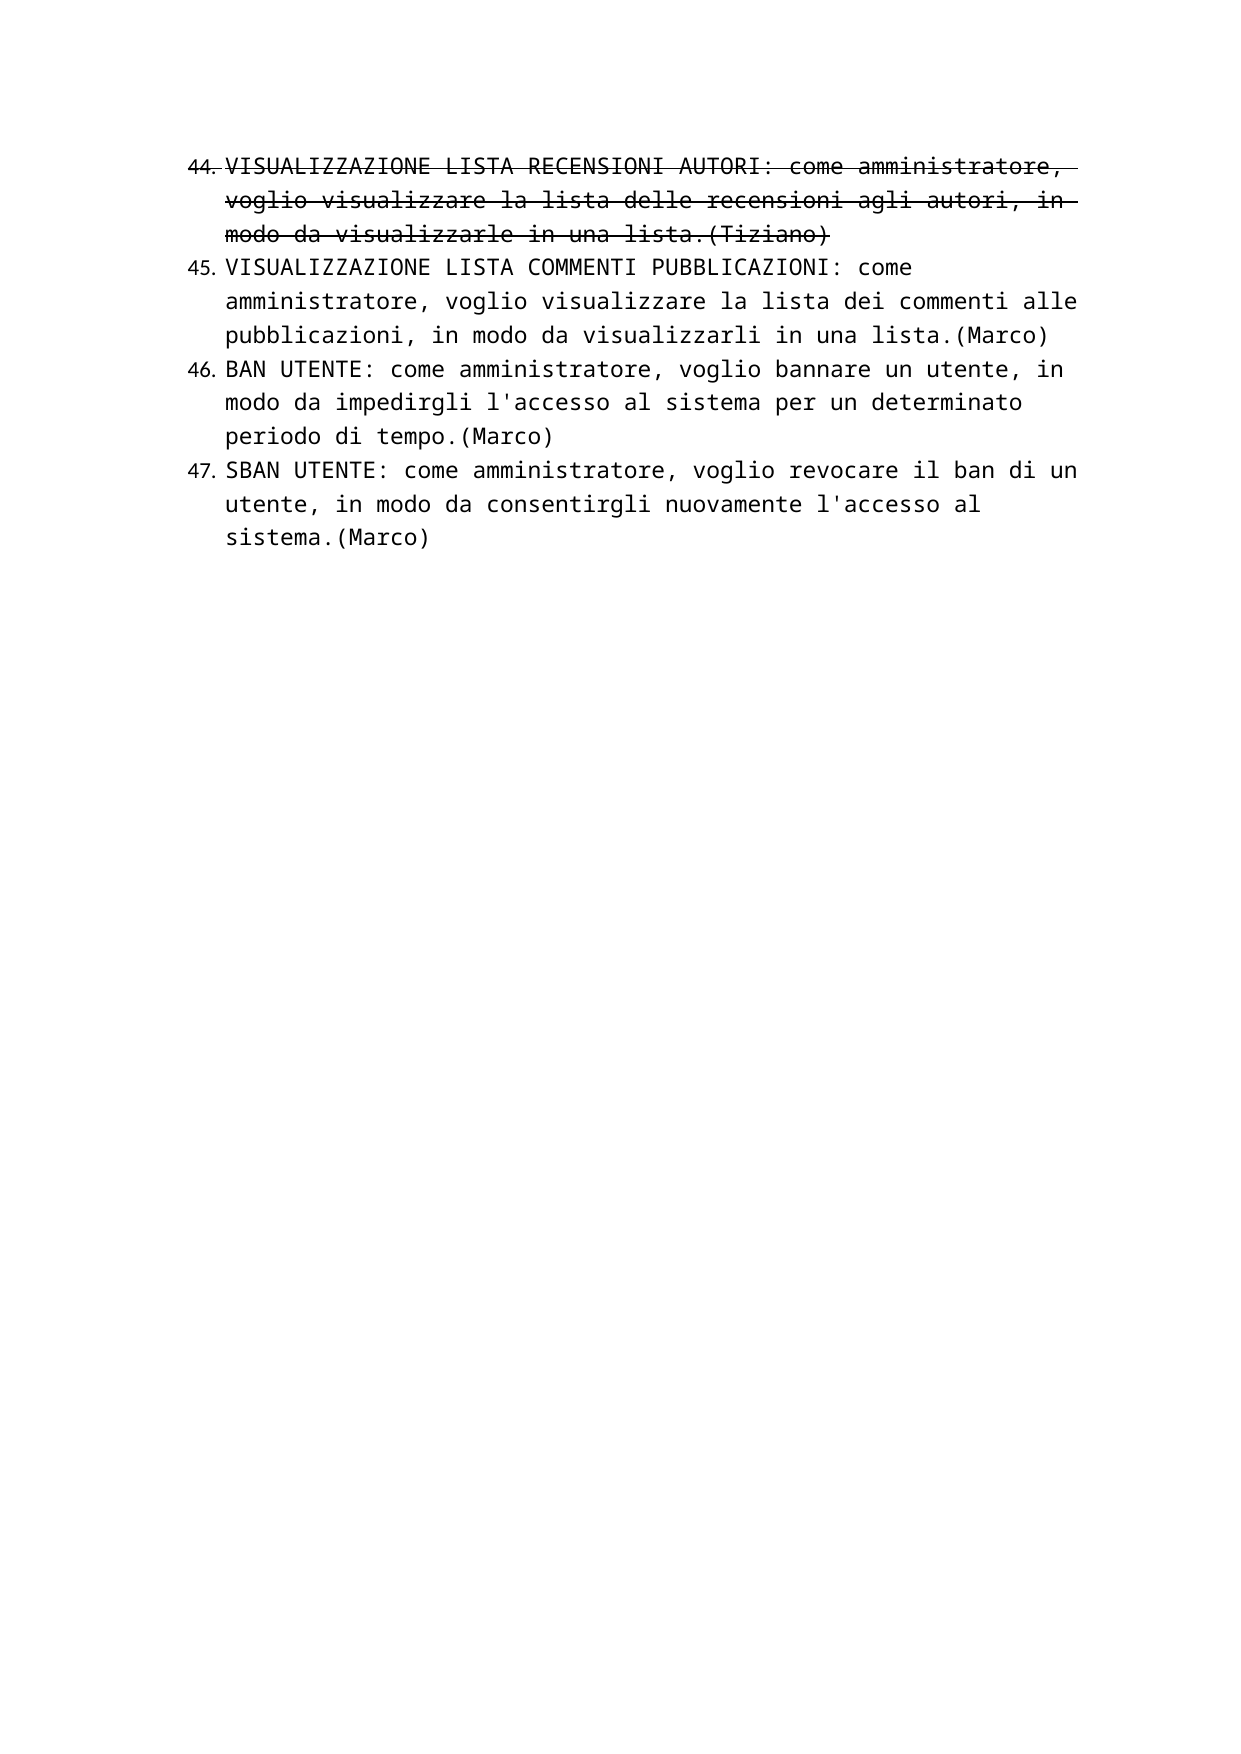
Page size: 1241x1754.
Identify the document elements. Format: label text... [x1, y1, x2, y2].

list SBAN UTENTE: come amministratore, voglio revocare il ban di un utente, in modo da consentirgli nuovamente l'accesso al sistema.(Marco) [187, 454, 1090, 552]
list VISUALIZZAZIONE LISTA COMMENTI PUBBLICAZIONI: come amministratore, voglio visualizzare la lista dei commenti alle pubblicazioni, in modo da visualizzarli in una lista.(Marco) [187, 251, 1090, 350]
list VISUALIZZAZIONE LISTA RECENSIONI AUTORI: come amministratore, voglio visualizzare la lista delle recensioni agli autori, in modo da visualizzarle in una lista.(Tiziano) [187, 150, 1090, 249]
list BAN UTENTE: come amministratore, voglio bannare un utente, in modo da impedirgli l'accesso al sistema per un determinato periodo di tempo.(Marco) [187, 352, 1090, 451]
